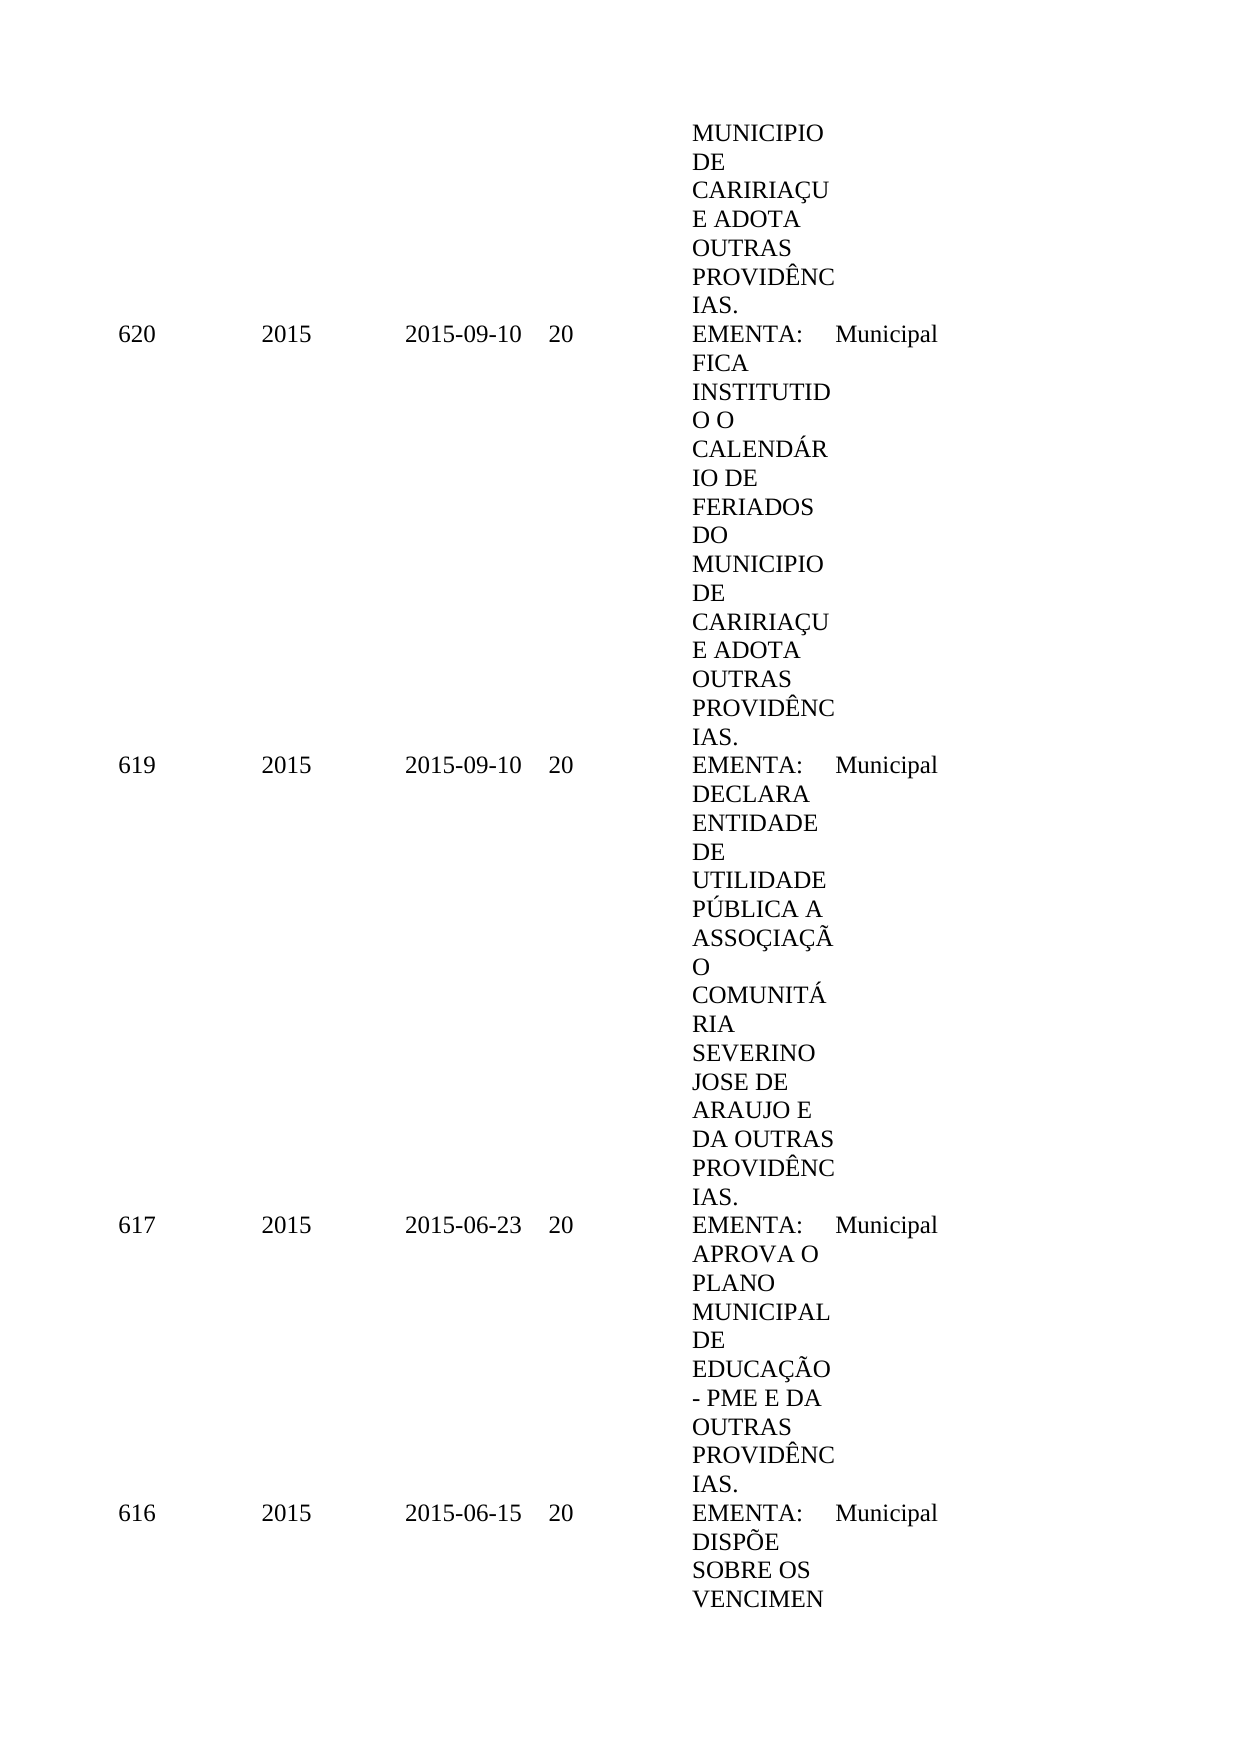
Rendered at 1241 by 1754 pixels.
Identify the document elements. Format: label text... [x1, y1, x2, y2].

table_cell [979, 1211, 1122, 1498]
table_cell Municipal [835, 1211, 979, 1498]
table_cell 2015 [261, 319, 405, 751]
table_cell [261, 118, 405, 319]
table_cell 2015-06-23 [405, 1211, 548, 1498]
table_cell 2015 [261, 751, 405, 1211]
table_cell 619 [118, 751, 261, 1211]
table_cell MUNICIPIO DE CARIRIAÇU E ADOTA OUTRAS PROVIDÊNCIAS. [692, 118, 835, 319]
table_cell [405, 118, 548, 319]
table_cell EMENTA: FICA INSTITUTIDO O CALENDÁRIO DE FERIADOS DO MUNICIPIO DE CARIRIAÇU E ADOTA OUTRAS PROVIDÊNCIAS. [692, 319, 835, 751]
table_cell 20 [548, 319, 692, 751]
table_cell [548, 118, 692, 319]
table_cell Municipal [835, 1498, 979, 1613]
table_cell 2015-06-15 [405, 1498, 548, 1613]
table_cell EMENTA: DECLARA ENTIDADE DE UTILIDADE PÚBLICA A ASSOÇIAÇÃO COMUNITÁRIA SEVERINO JOSE DE ARAUJO E DA OUTRAS PROVIDÊNCIAS. [692, 751, 835, 1211]
table_cell [835, 118, 979, 319]
table_cell [118, 118, 261, 319]
table_cell 20 [548, 1211, 692, 1498]
table_cell [979, 319, 1122, 751]
table_cell 2015 [261, 1498, 405, 1613]
table_cell EMENTA: APROVA O PLANO MUNICIPAL DE EDUCAÇÃO - PME E DA OUTRAS PROVIDÊNCIAS. [692, 1211, 835, 1498]
table_cell Municipal [835, 319, 979, 751]
table_cell 2015-09-10 [405, 319, 548, 751]
table_cell [979, 751, 1122, 1211]
table_cell Municipal [835, 751, 979, 1211]
table_cell 617 [118, 1211, 261, 1498]
table_cell 616 [118, 1498, 261, 1613]
table_cell 2015 [261, 1211, 405, 1498]
table_cell [979, 1498, 1122, 1613]
table_cell 20 [548, 1498, 692, 1613]
table_cell EMENTA: DISPÕE SOBRE OS VENCIMEN [692, 1498, 835, 1613]
table_cell 620 [118, 319, 261, 751]
table_cell 20 [548, 751, 692, 1211]
table_cell [979, 118, 1122, 319]
table_cell 2015-09-10 [405, 751, 548, 1211]
